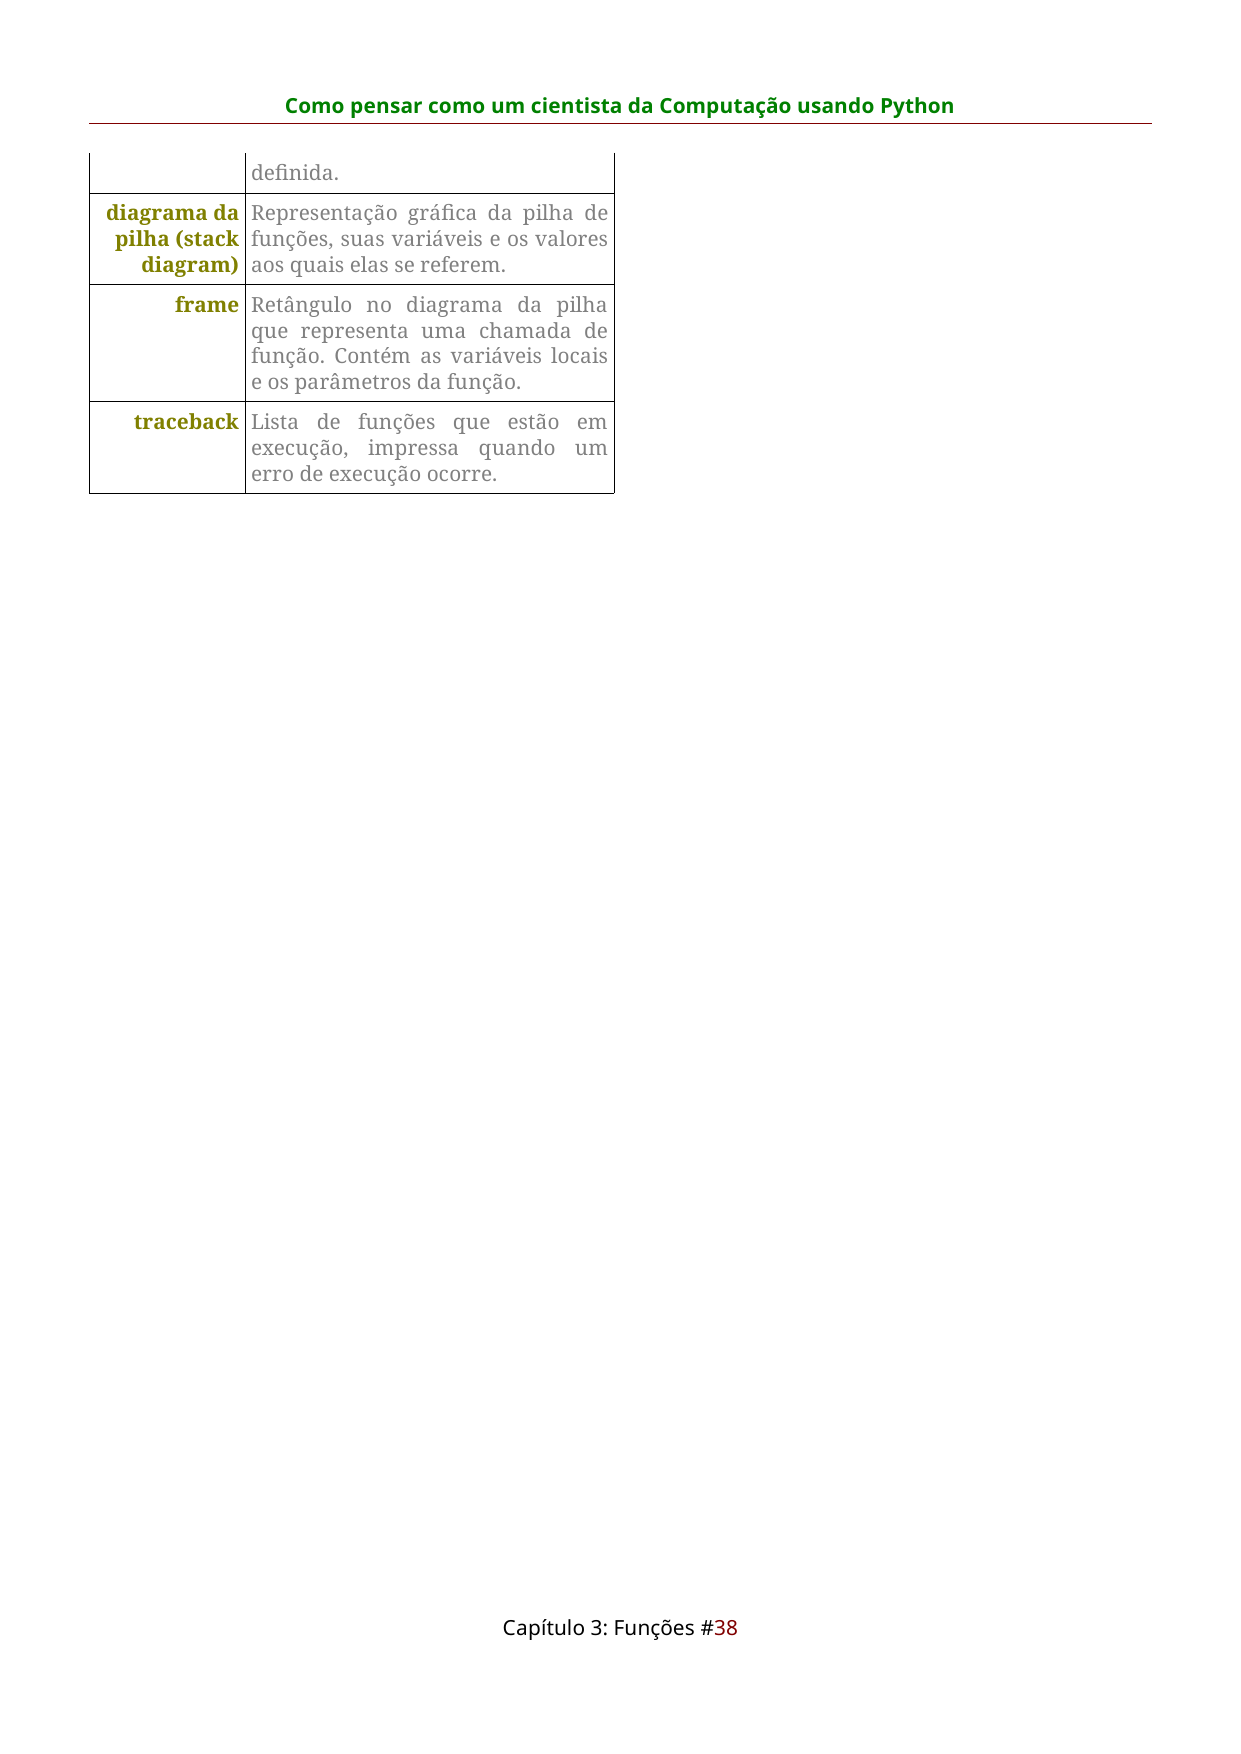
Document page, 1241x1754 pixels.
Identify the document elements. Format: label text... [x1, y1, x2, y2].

table_cell diagrama da pilha (stack diagram) [90, 194, 245, 284]
table_cell definida. [246, 153, 614, 193]
table_cell Retângulo no diagrama da pilha que representa uma chamada de função. Contém as variáveis locais e os parâmetros da função. [246, 285, 614, 401]
table_cell Lista de funções que estão em execução, impressa quando um erro de execução ocorre. [246, 402, 614, 493]
table_cell frame [90, 285, 245, 401]
table_cell traceback [90, 402, 245, 493]
table_cell [90, 153, 245, 193]
table_cell Representação gráfica da pilha de funções, suas variáveis e os valores aos quais elas se referem. [246, 194, 614, 284]
